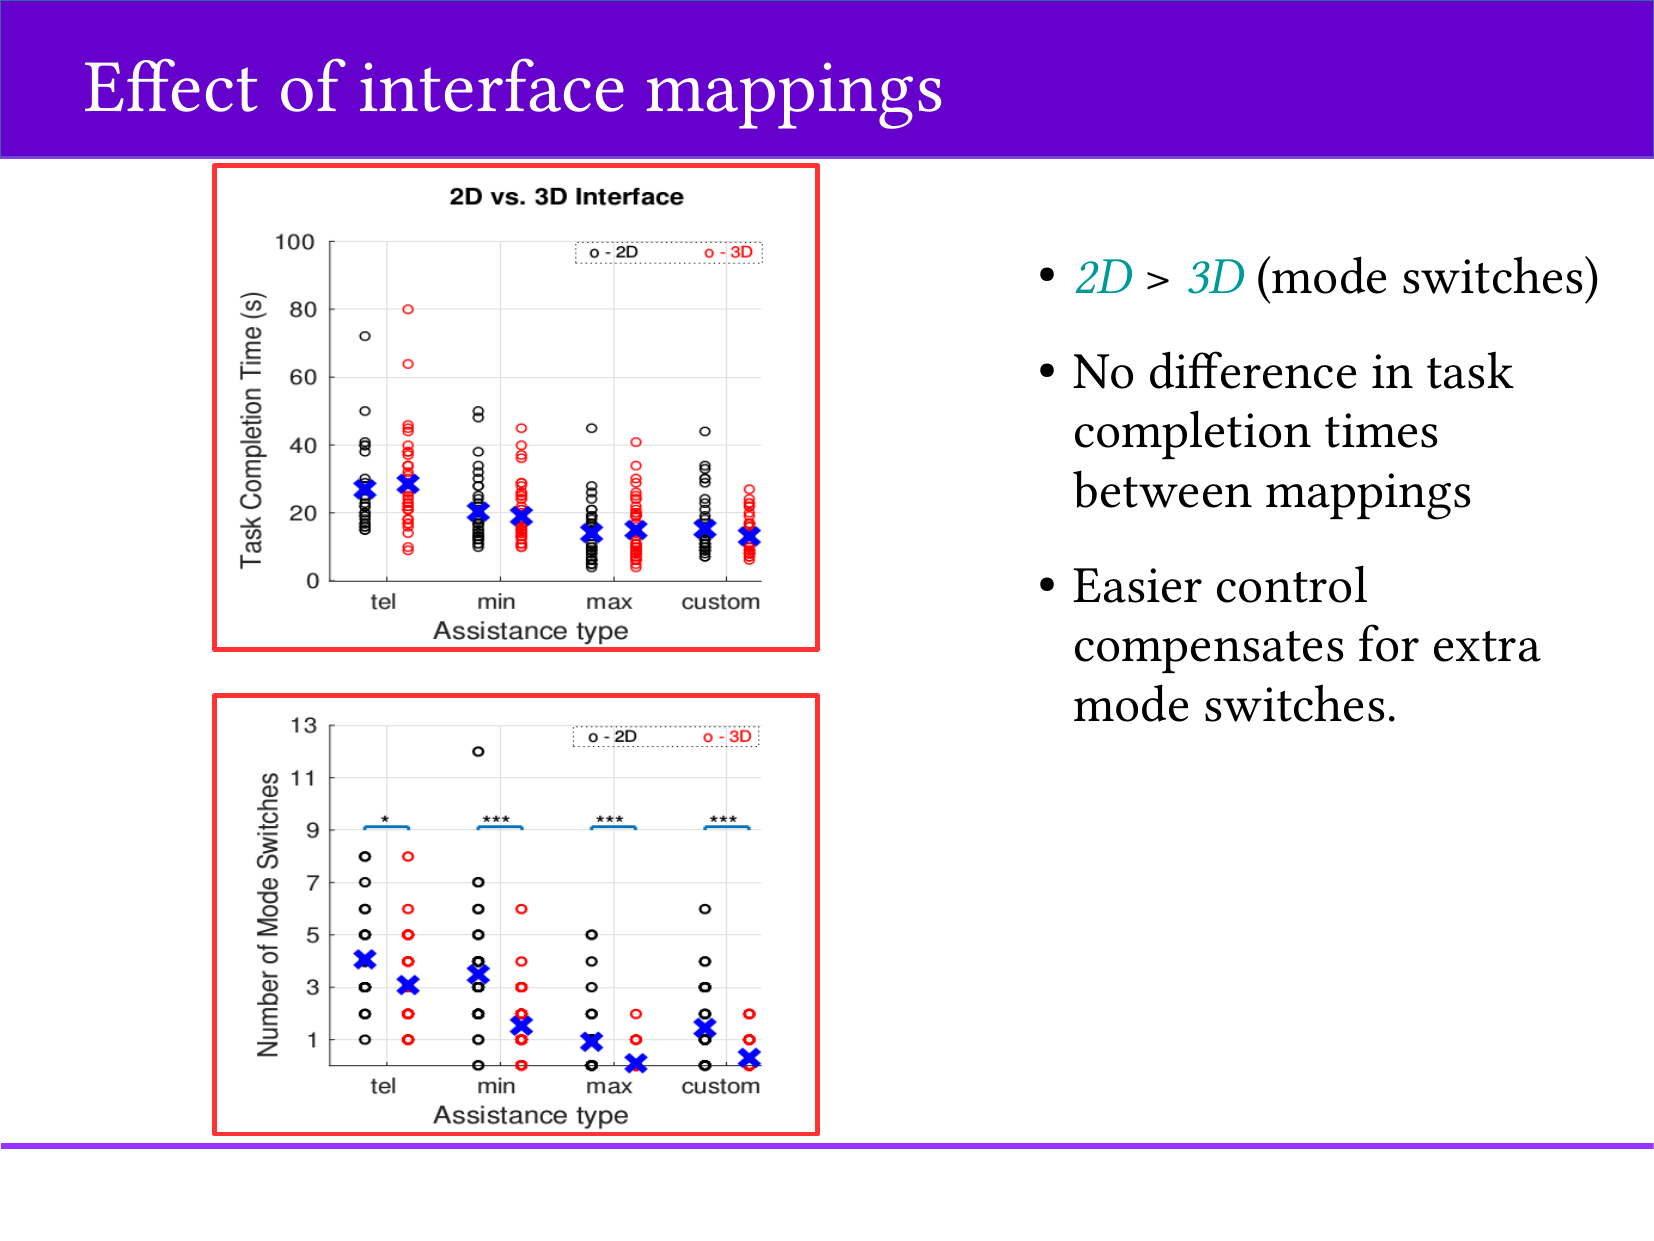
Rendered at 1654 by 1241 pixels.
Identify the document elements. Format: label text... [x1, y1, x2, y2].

text_box [214, 165, 818, 650]
picture [201, 165, 824, 1141]
text_box [214, 695, 818, 1135]
text_box 2D > 3D (mode switches) No difference in task completion times between mappings Easier control compensates for extra mode switches. [1023, 239, 1624, 744]
text_box Effect of interface mappings [69, 36, 1621, 138]
